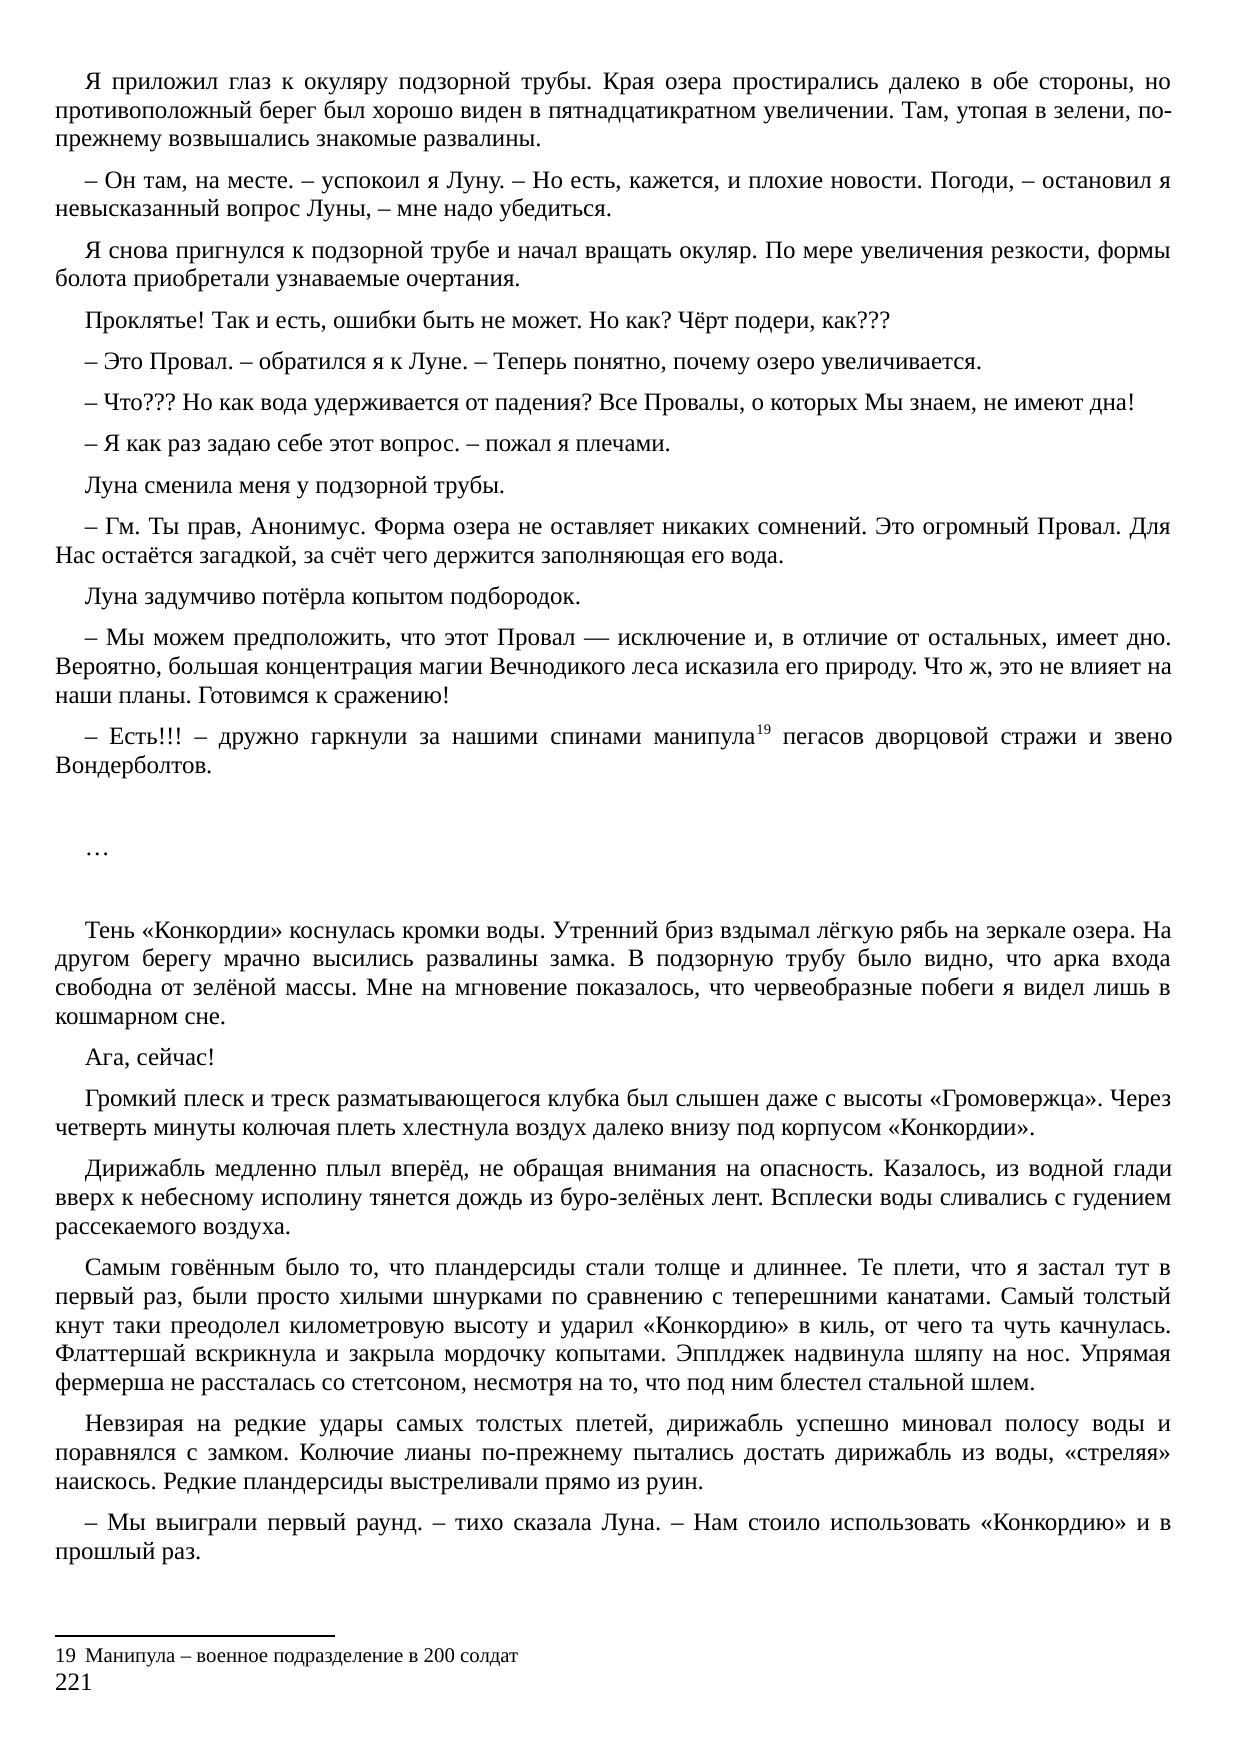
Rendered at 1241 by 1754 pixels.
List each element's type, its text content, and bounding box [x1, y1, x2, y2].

text Дирижабль медленно плыл вперёд, не обращая внимания на опасность. Казалось, из водной глади вверх к небесному исполину тянется дождь из буро-зелёных лент. Всплески воды сливались с гудением рассекаемого воздуха. [55, 1153, 1173, 1240]
text – Он там, на месте. – успокоил я Луну. – Но есть, кажется, и плохие новости. Погоди, – остановил я невысказанный вопрос Луны, – мне надо убедиться. [55, 165, 1173, 222]
text Тень «Конкордии» коснулась кромки воды. Утренний бриз вздымал лёгкую рябь на зеркале озера. На другом берегу мрачно высились развалины замка. В подзорную трубу было видно, что арка входа свободна от зелёной массы. Мне на мгновение показалось, что червеобразные побеги я видел лишь в кошмарном сне. [55, 915, 1173, 1030]
text – Гм. Ты прав, Анонимус. Форма озера не оставляет никаких сомнений. Это огромный Провал. Для Нас остаётся загадкой, за счёт чего держится заполняющая его вода. [55, 511, 1173, 568]
text Невзирая на редкие удары самых толстых плетей, дирижабль успешно миновал полосу воды и поравнялся с замком. Колючие лианы по-прежнему пытались достать дирижабль из воды, «стреляя» наискось. Редкие пландерсиды выстреливали прямо из руин. [55, 1408, 1173, 1495]
text – Мы выиграли первый раунд. – тихо сказала Луна. – Нам стоило использовать «Конкордию» и в прошлый раз. [55, 1507, 1173, 1565]
text Луна задумчиво потёрла копытом подбородок. [55, 581, 1173, 610]
text – Есть!!! – дружно гаркнули за нашими спинами манипула пегасов дворцовой стражи и звено Вондерболтов. [55, 721, 1173, 778]
text Я снова пригнулся к подзорной трубе и начал вращать окуляр. По мере увеличения резкости, формы болота приобретали узнаваемые очертания. [55, 235, 1173, 292]
text – Это Провал. – обратился я к Луне. – Теперь понятно, почему озеро увеличивается. [55, 346, 1173, 375]
text Ага, сейчас! [55, 1042, 1173, 1071]
text – Что??? Но как вода удерживается от падения? Все Провалы, о которых Мы знаем, не имеют дна! [55, 387, 1173, 416]
text Проклятье! Так и есть, ошибки быть не может. Но как? Чёрт подери, как??? [55, 305, 1173, 333]
text – Мы можем предположить, что этот Провал — исключение и, в отличие от остальных, имеет дно. Вероятно, большая концентрация магии Вечнодикого леса исказила его природу. Что ж, это не влияет на наши планы. Готовимся к сражению! [55, 622, 1173, 708]
text … [55, 832, 1173, 861]
text Манипула – военное подразделение в 200 солдат [55, 1642, 1173, 1667]
text Я приложил глаз к окуляру подзорной трубы. Края озера простирались далеко в обе стороны, но противоположный берег был хорошо виден в пятнадцатикратном увеличении. Там, утопая в зелени, по-прежнему возвышались знакомые развалины. [55, 66, 1173, 152]
text Самым говённым было то, что пландерсиды стали толще и длиннее. Те плети, что я застал тут в первый раз, были просто хилыми шнурками по сравнению с теперешними канатами. Самый толстый кнут таки преодолел километровую высоту и ударил «Конкордию» в киль, от чего та чуть качнулась. Флаттершай вскрикнула и закрыла мордочку копытами. Эпплджек надвинула шляпу на нос. Упрямая фермерша не рассталась со стетсоном, несмотря на то, что под ним блестел стальной шлем. [55, 1252, 1173, 1396]
text Луна сменила меня у подзорной трубы. [55, 470, 1173, 498]
text Громкий плеск и треск разматывающегося клубка был слышен даже с высоты «Громовержца». Через четверть минуты колючая плеть хлестнула воздух далеко внизу под корпусом «Конкордии». [55, 1083, 1173, 1141]
text – Я как раз задаю себе этот вопрос. – пожал я плечами. [55, 428, 1173, 457]
